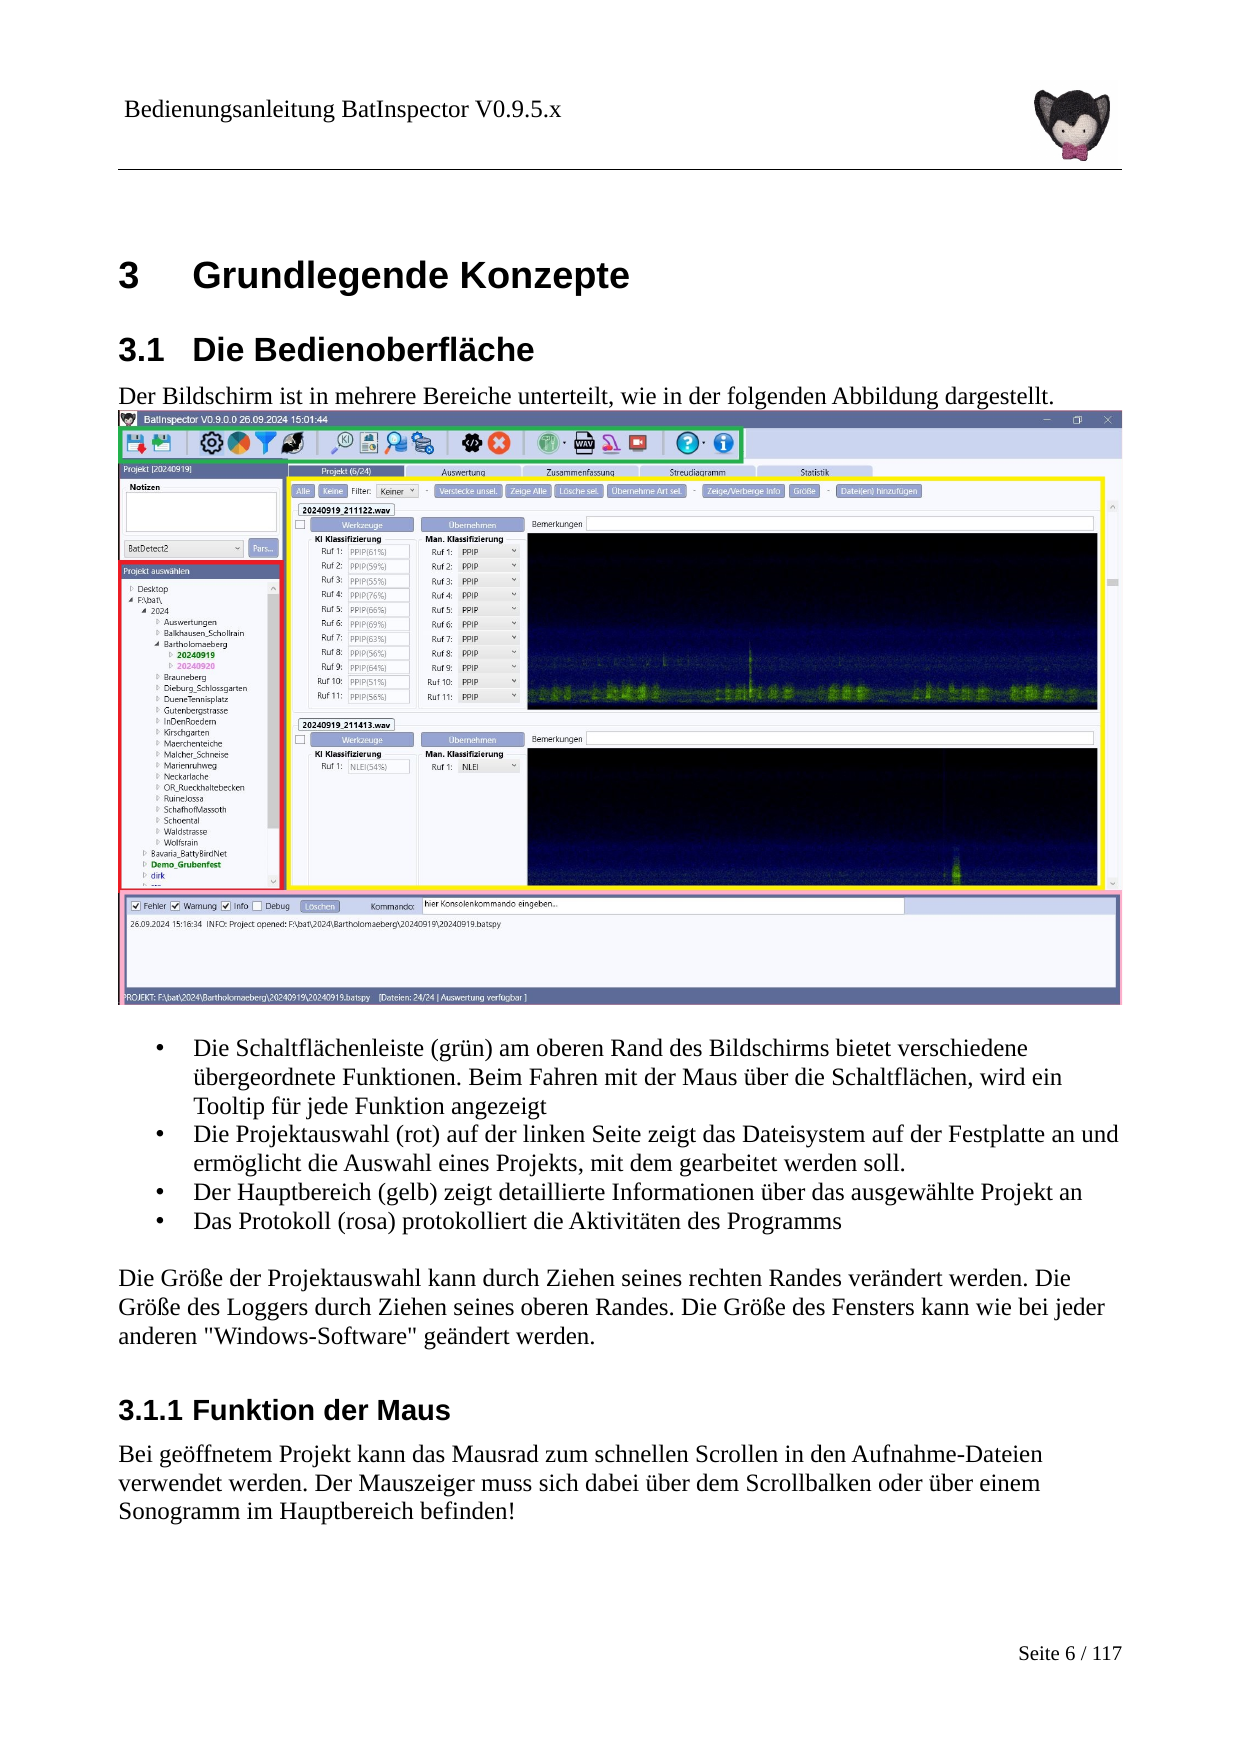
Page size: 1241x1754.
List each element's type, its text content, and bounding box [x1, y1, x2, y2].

text Die Größe der Projektauswahl kann durch Ziehen seines rechten Randes verändert werden. Die Größe des Loggers durch Ziehen seines oberen Randes. Die Größe des Fensters kann wie bei jeder anderen "Windows-Software" geändert werden. [118, 1263, 1122, 1349]
subtitle Grundlegende Konzepte [118, 253, 1122, 297]
text Der Bildschirm ist in mehrere Bereiche unterteilt, wie in der folgenden Abbildung dargestellt. [118, 381, 1122, 410]
list Die Projektauswahl (rot) auf der linken Seite zeigt das Dateisystem auf der Festplatte an und ermöglicht die Auswahl eines Projekts, mit dem gearbeitet werden soll. [156, 1119, 1122, 1177]
list Das Protokoll (rosa) protokolliert die Aktivitäten des Programms [156, 1206, 1122, 1234]
subtitle Die Bedienoberfläche [118, 330, 1122, 369]
picture [118, 410, 1123, 1005]
text Bei geöffnetem Projekt kann das Mausrad zum schnellen Scrollen in den Aufnahme-Dateien verwendet werden. Der Mauszeiger muss sich dabei über dem Scrollbalken oder über einem Sonogramm im Hauptbereich befinden! [118, 1439, 1122, 1525]
list Die Schaltflächenleiste (grün) am oberen Rand des Bildschirms bietet verschiedene übergeordnete Funktionen. Beim Fahren mit der Maus über die Schaltflächen, wird ein Tooltip für jede Funktion angezeigt [156, 1033, 1122, 1119]
picture [1030, 80, 1119, 169]
subtitle Funktion der Maus [118, 1393, 1122, 1426]
list Der Hauptbereich (gelb) zeigt detaillierte Informationen über das ausgewählte Projekt an [156, 1177, 1122, 1206]
